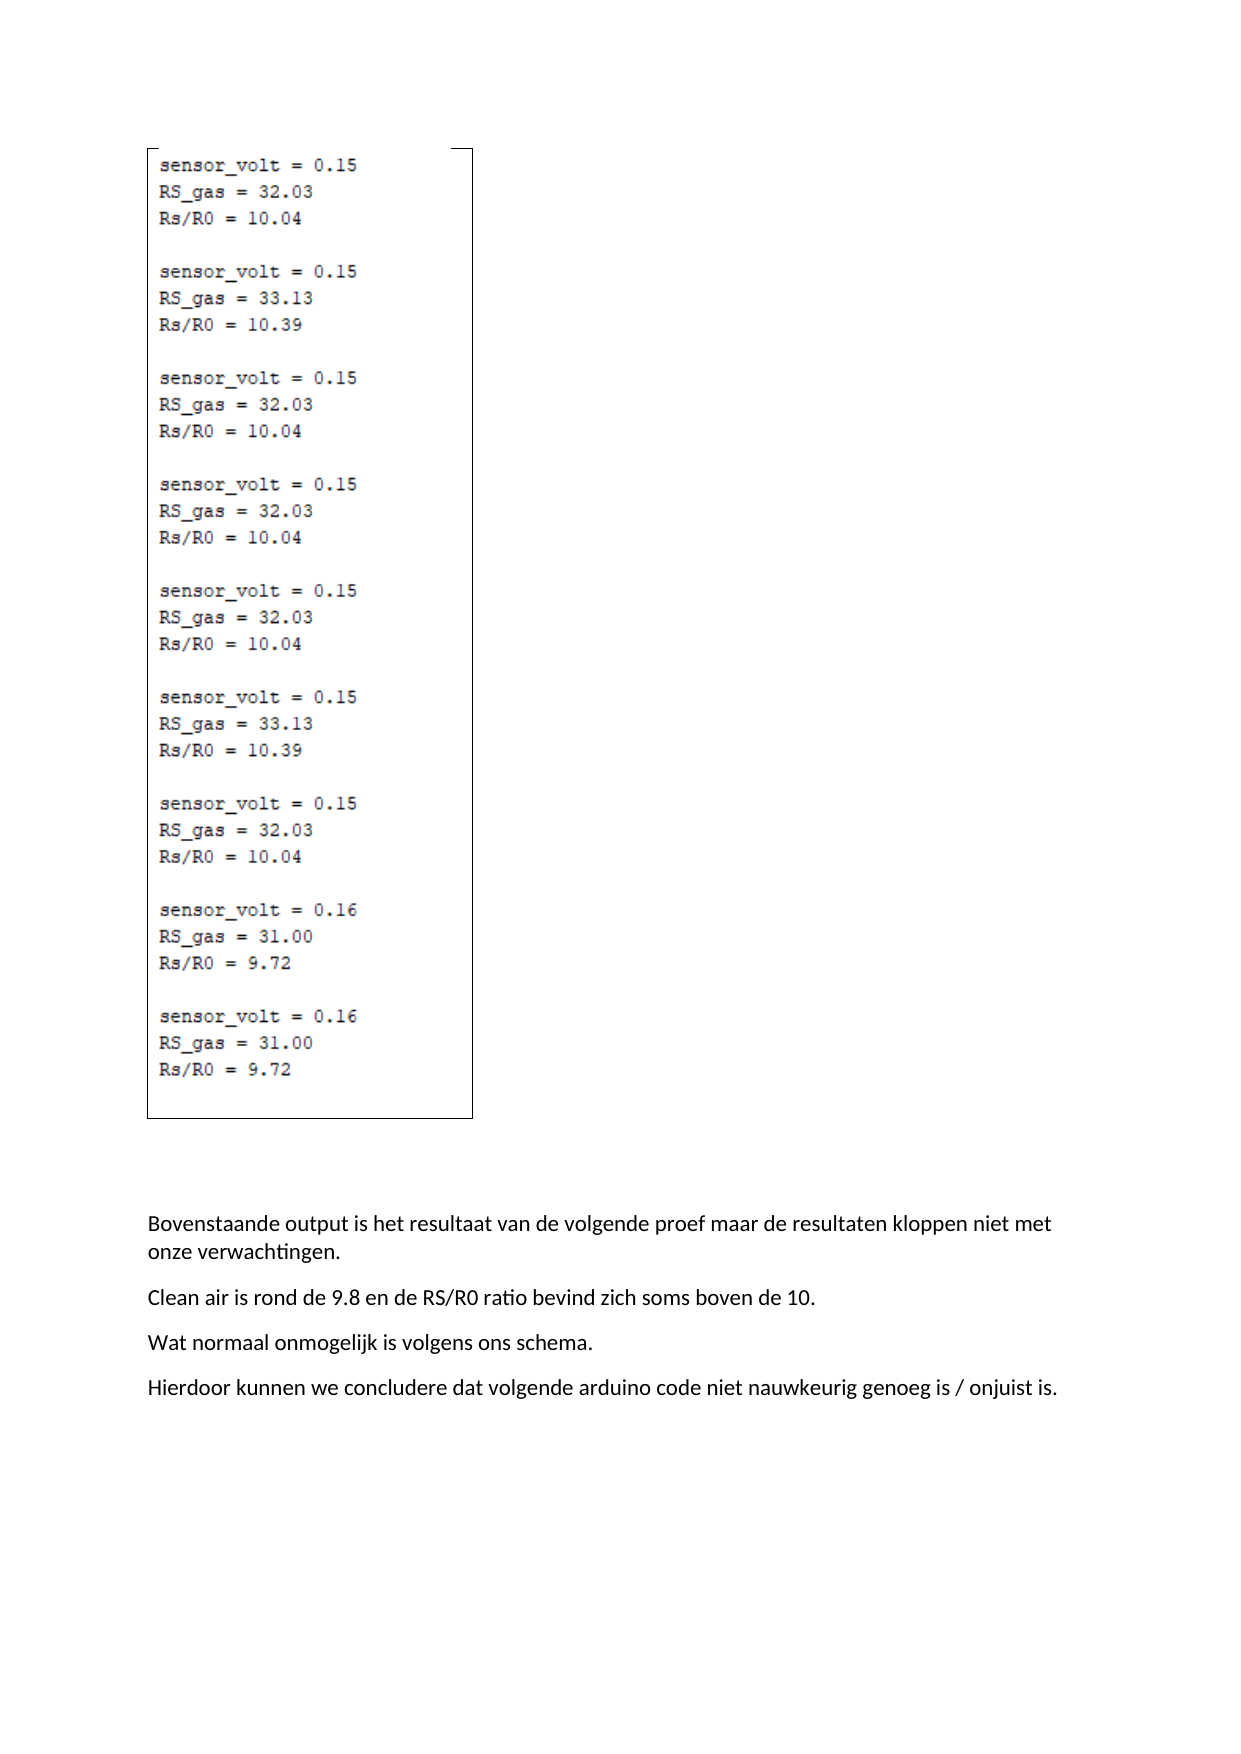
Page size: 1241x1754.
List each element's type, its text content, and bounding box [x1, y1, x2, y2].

text Wat normaal onmogelijk is volgens ons schema. [148, 1328, 1093, 1356]
text Hierdoor kunnen we concludere dat volgende arduino code niet nauwkeurig genoeg is / onjuist is. [148, 1373, 1093, 1401]
table_header [452, 149, 472, 1117]
text Clean air is rond de 9.8 en de RS/R0 ratio bevind zich soms boven de 10. [148, 1283, 1093, 1311]
text Bovenstaande output is het resultaat van de volgende proef maar de resultaten kloppen niet met onze verwachtingen. [148, 1209, 1093, 1265]
table_header [148, 149, 158, 1117]
